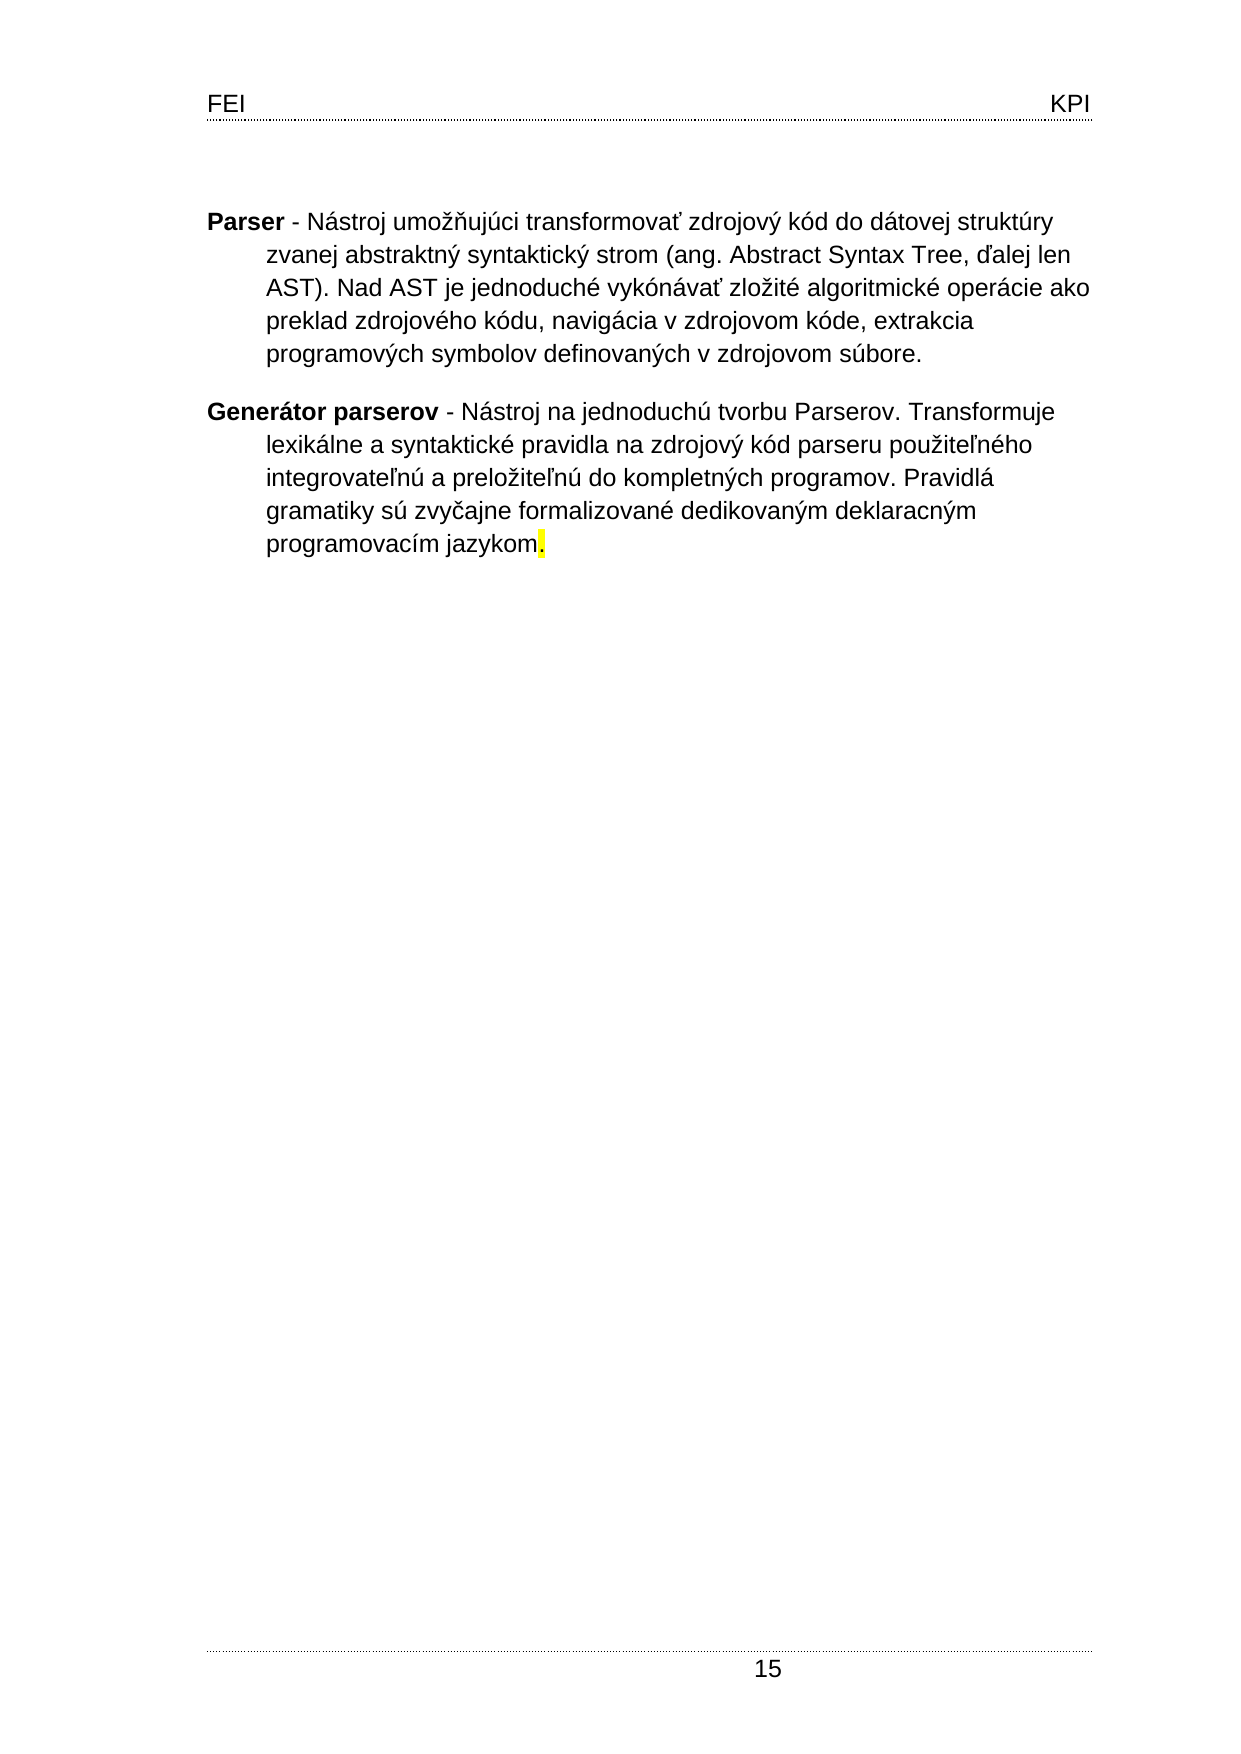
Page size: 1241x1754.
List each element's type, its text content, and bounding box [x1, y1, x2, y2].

text Parser - Nástroj umožňujúci transformovať zdrojový kód do dátovej struktúry zvanej abstraktný syntaktický strom (ang. Abstract Syntax Tree, ďalej len AST). Nad AST je jednoduché vykónávať zložité algoritmické operácie ako preklad zdrojového kódu, navigácia v zdrojovom kóde, extrakcia programových symbolov definovaných v zdrojovom súbore. [207, 207, 1092, 368]
text Generátor parserov - Nástroj na jednoduchú tvorbu Parserov. Transformuje lexikálne a syntaktické pravidla na zdrojový kód parseru použiteľného integrovateľnú a preložiteľnú do kompletných programov. Pravidlá gramatiky sú zvyčajne formalizované dedikovaným deklaracným programovacím jazykom. [207, 397, 1092, 558]
